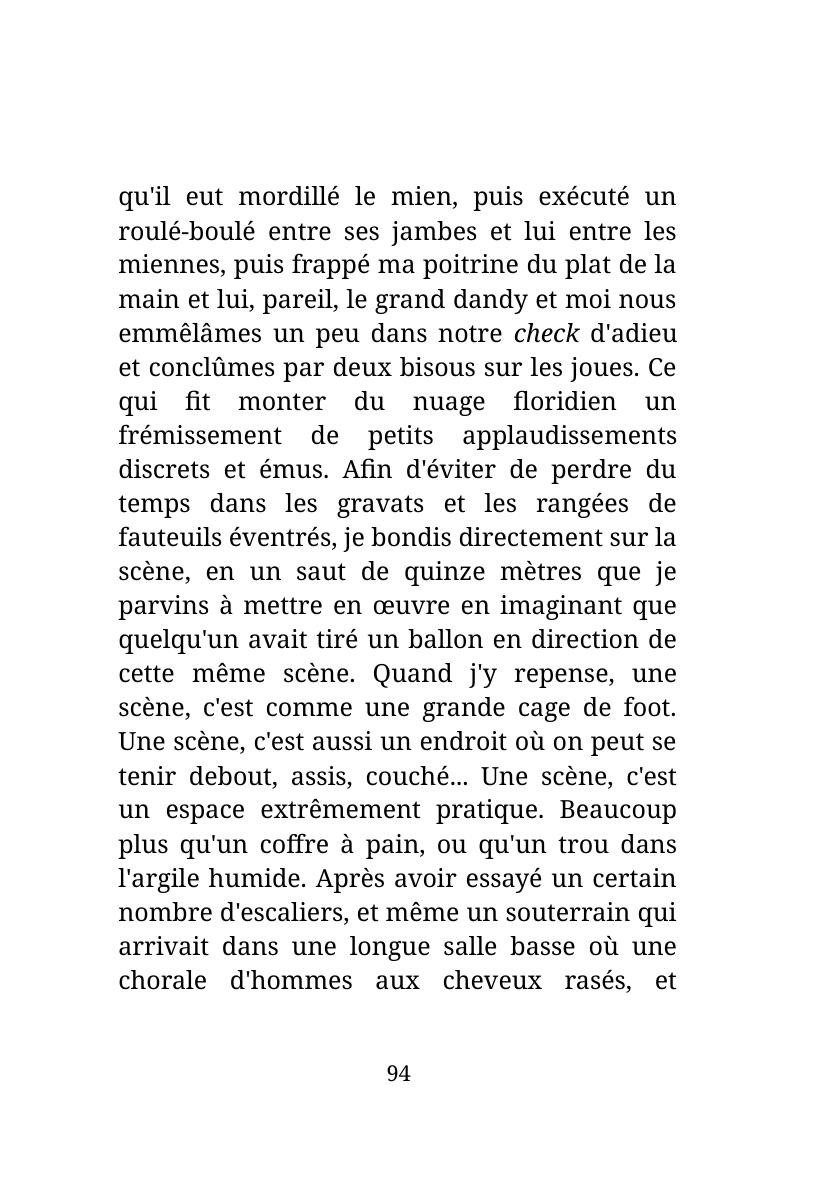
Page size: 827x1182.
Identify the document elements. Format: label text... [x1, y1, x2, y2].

text qu'il eut mordillé le mien, puis exécuté un roulé-boulé entre ses jambes et lui entre les miennes, puis frappé ma poitrine du plat de la main et lui, pareil, le grand dandy et moi nous emmêlâmes un peu dans notre check d'adieu et conclûmes par deux bisous sur les joues. Ce qui fit monter du nuage floridien un frémissement de petits applaudissements discrets et émus. Afin d'éviter de perdre du temps dans les gravats et les rangées de fauteuils éventrés, je bondis directement sur la scène, en un saut de quinze mètres que je parvins à mettre en œuvre en imaginant que quelqu'un avait tiré un ballon en direction de cette même scène. Quand j'y repense, une scène, c'est comme une grande cage de foot. Une scène, c'est aussi un endroit où on peut se tenir debout, assis, couché... Une scène, c'est un espace extrêmement pratique. Beaucoup plus qu'un coffre à pain, ou qu'un trou dans l'argile humide. Après avoir essayé un certain nombre d'escaliers, et même un souterrain qui arrivait dans une longue salle basse où une chorale d'hommes aux cheveux rasés, et [118, 179, 677, 997]
